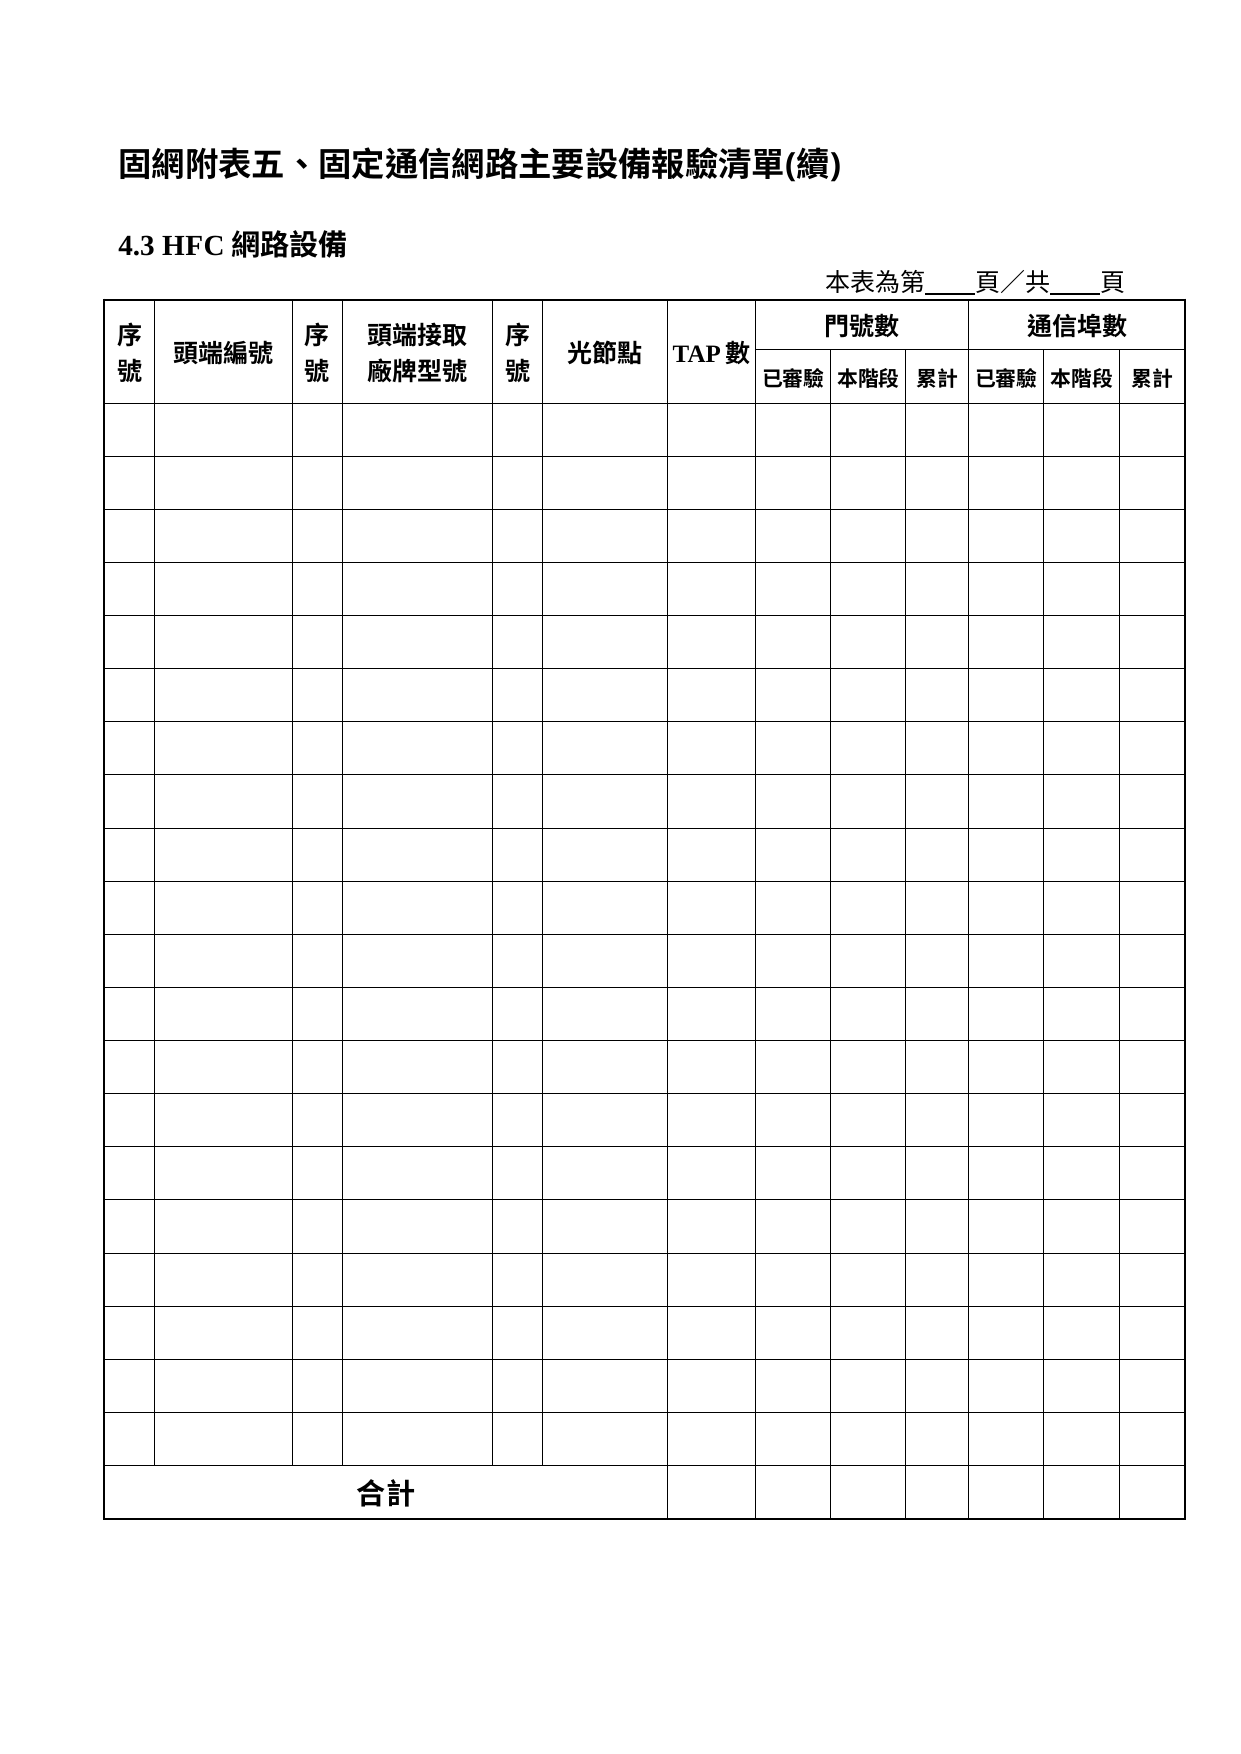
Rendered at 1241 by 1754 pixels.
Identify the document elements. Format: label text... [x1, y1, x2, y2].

table_cell [155, 1094, 292, 1146]
table_cell [543, 935, 667, 987]
table_cell [543, 988, 667, 1040]
table_cell [1044, 1041, 1119, 1093]
table_cell [668, 616, 755, 668]
table_header 光節點 [543, 301, 667, 402]
table_cell [105, 1413, 154, 1465]
table_cell [105, 1200, 154, 1252]
table_cell [155, 722, 292, 774]
table_cell [1044, 1466, 1119, 1518]
table_cell [343, 988, 492, 1040]
table_cell [293, 457, 342, 509]
table_cell [293, 616, 342, 668]
table_cell [493, 882, 542, 934]
table_cell [756, 1147, 830, 1199]
table_cell [543, 1094, 667, 1146]
table_cell [668, 510, 755, 562]
table_cell [668, 775, 755, 827]
table_cell [906, 935, 968, 987]
table_cell [1044, 1413, 1119, 1465]
table_cell [831, 1466, 905, 1518]
table_cell [543, 1307, 667, 1359]
table_cell [906, 669, 968, 721]
table_cell [668, 935, 755, 987]
table_cell [105, 988, 154, 1040]
table_header 序號 [493, 301, 542, 402]
table_cell [105, 616, 154, 668]
table_cell [293, 1360, 342, 1412]
table_cell [155, 1200, 292, 1252]
table_cell [1120, 510, 1184, 562]
table_cell [493, 935, 542, 987]
table_cell [668, 457, 755, 509]
table_cell [543, 1041, 667, 1093]
table_cell [969, 616, 1043, 668]
table_cell [1120, 829, 1184, 881]
table_cell [493, 1147, 542, 1199]
table_cell [155, 775, 292, 827]
table_cell [343, 882, 492, 934]
table_cell [493, 722, 542, 774]
table_cell [831, 510, 905, 562]
table_cell [493, 510, 542, 562]
table_cell [756, 1094, 830, 1146]
table_cell [155, 404, 292, 456]
table_cell [756, 1413, 830, 1465]
table_cell [1120, 1254, 1184, 1306]
table_cell [343, 1307, 492, 1359]
table_cell [155, 829, 292, 881]
table_cell [668, 882, 755, 934]
table_cell [293, 988, 342, 1040]
table_cell [969, 1413, 1043, 1465]
table_cell [1044, 563, 1119, 615]
table_cell [906, 510, 968, 562]
table_cell [105, 1307, 154, 1359]
table_header 通信埠數 [969, 301, 1184, 349]
table_cell [105, 722, 154, 774]
table_cell [493, 669, 542, 721]
table_cell [668, 1413, 755, 1465]
table_cell [105, 563, 154, 615]
table_cell [668, 1041, 755, 1093]
table_cell [756, 616, 830, 668]
table_cell [155, 510, 292, 562]
table_cell [668, 404, 755, 456]
table_cell [756, 775, 830, 827]
table_cell [1044, 882, 1119, 934]
table_cell [105, 1147, 154, 1199]
table_cell [105, 510, 154, 562]
table_cell [756, 935, 830, 987]
table_cell [293, 1094, 342, 1146]
table_cell [543, 669, 667, 721]
table_cell [343, 1413, 492, 1465]
table_cell [831, 457, 905, 509]
table_cell [831, 669, 905, 721]
table_cell [906, 1147, 968, 1199]
table_cell [969, 722, 1043, 774]
table_cell [831, 1413, 905, 1465]
table_cell [756, 457, 830, 509]
table_cell [906, 1307, 968, 1359]
table_cell [831, 1254, 905, 1306]
table_header 序號 [105, 301, 154, 402]
table_cell [105, 882, 154, 934]
table_cell [831, 1360, 905, 1412]
table_cell [543, 1147, 667, 1199]
table_cell [1120, 1466, 1184, 1518]
table_cell [343, 510, 492, 562]
table_cell [493, 1094, 542, 1146]
table_cell [293, 1147, 342, 1199]
table_cell [155, 669, 292, 721]
table_cell [343, 1147, 492, 1199]
table_cell [831, 563, 905, 615]
list 本表為第 頁／共 頁 [811, 261, 1125, 298]
table_cell [105, 1094, 154, 1146]
table_cell [155, 1147, 292, 1199]
table_cell [1120, 1041, 1184, 1093]
table_cell [969, 1094, 1043, 1146]
table_cell [1044, 722, 1119, 774]
table_cell [831, 829, 905, 881]
table_cell [543, 1360, 667, 1412]
table_cell [668, 722, 755, 774]
table_cell [1044, 404, 1119, 456]
table_cell [343, 1041, 492, 1093]
table_cell [1044, 935, 1119, 987]
table_cell [668, 1094, 755, 1146]
table_cell [1044, 616, 1119, 668]
table_cell [1120, 988, 1184, 1040]
table_cell [831, 722, 905, 774]
table_cell [293, 935, 342, 987]
table_cell [969, 829, 1043, 881]
table_cell [1120, 935, 1184, 987]
table_cell [105, 935, 154, 987]
table_cell [756, 882, 830, 934]
table_cell [155, 1041, 292, 1093]
table_cell [668, 1254, 755, 1306]
table_cell [493, 616, 542, 668]
table_cell [543, 404, 667, 456]
table_cell [293, 563, 342, 615]
table_cell [543, 722, 667, 774]
table_cell [1120, 1360, 1184, 1412]
table_cell [493, 829, 542, 881]
table_cell [906, 1254, 968, 1306]
table_cell [293, 829, 342, 881]
text 固網附表五、固定通信網路主要設備報驗清單(續) [118, 138, 1150, 186]
table_cell [155, 1307, 292, 1359]
table_cell 本階段 [831, 350, 905, 402]
table_cell [493, 1041, 542, 1093]
table_cell [155, 882, 292, 934]
table_cell [343, 563, 492, 615]
table_cell [343, 1200, 492, 1252]
table_cell [293, 1254, 342, 1306]
table_cell [969, 1200, 1043, 1252]
table_cell [969, 1254, 1043, 1306]
table_cell [343, 775, 492, 827]
table_cell [969, 1041, 1043, 1093]
table_cell [1120, 616, 1184, 668]
table_cell [1120, 1413, 1184, 1465]
table_cell [343, 829, 492, 881]
table_cell [756, 510, 830, 562]
table_cell [1044, 775, 1119, 827]
table_cell [969, 563, 1043, 615]
table_cell 已審驗 [756, 350, 830, 402]
table_cell [1120, 669, 1184, 721]
table_cell [493, 1360, 542, 1412]
table_cell [493, 775, 542, 827]
table_cell [343, 1094, 492, 1146]
table_cell [543, 1200, 667, 1252]
table_cell [155, 563, 292, 615]
table_cell [293, 775, 342, 827]
table_cell [969, 510, 1043, 562]
table_cell [293, 510, 342, 562]
table_cell 合計 [105, 1466, 667, 1518]
table_cell [343, 404, 492, 456]
table_cell [343, 669, 492, 721]
table_cell [1044, 988, 1119, 1040]
table_cell [493, 1254, 542, 1306]
table_cell [668, 669, 755, 721]
table_cell [831, 1200, 905, 1252]
table_cell [493, 404, 542, 456]
table_cell [668, 829, 755, 881]
table_cell [831, 404, 905, 456]
table_cell [756, 722, 830, 774]
table_cell 累計 [906, 350, 968, 402]
table_cell [906, 616, 968, 668]
table_cell [756, 1200, 830, 1252]
table_header 序號 [293, 301, 342, 402]
table_cell [155, 457, 292, 509]
table_cell [969, 1307, 1043, 1359]
table_cell [668, 988, 755, 1040]
table_cell [756, 1307, 830, 1359]
table_cell [969, 1360, 1043, 1412]
table_cell [105, 775, 154, 827]
table_cell [969, 669, 1043, 721]
table_cell [668, 1200, 755, 1252]
table_cell [293, 1200, 342, 1252]
table_cell [1120, 1094, 1184, 1146]
table_cell [906, 722, 968, 774]
table_cell [906, 882, 968, 934]
table_cell [969, 1147, 1043, 1199]
table_cell [1044, 669, 1119, 721]
table_cell [1120, 1307, 1184, 1359]
table_cell 本階段 [1044, 350, 1119, 402]
table_cell [105, 1041, 154, 1093]
table_cell [668, 1307, 755, 1359]
text 4.3 HFC網路設備 [118, 232, 1150, 261]
table_cell [343, 457, 492, 509]
table_cell [105, 669, 154, 721]
table_cell [1120, 404, 1184, 456]
table_cell [1120, 722, 1184, 774]
table_cell [831, 935, 905, 987]
table_cell [969, 882, 1043, 934]
table_cell [543, 1413, 667, 1465]
table_cell [493, 457, 542, 509]
table_cell [343, 722, 492, 774]
table_cell [831, 988, 905, 1040]
table_cell [155, 1360, 292, 1412]
table_cell [105, 1254, 154, 1306]
table_cell [756, 669, 830, 721]
table_cell [543, 510, 667, 562]
table_cell [493, 1413, 542, 1465]
table_cell [969, 1466, 1043, 1518]
table_cell [543, 1254, 667, 1306]
table_cell [155, 935, 292, 987]
table_cell 已審驗 [969, 350, 1043, 402]
table_cell [1120, 457, 1184, 509]
table_cell [906, 1041, 968, 1093]
table_cell [906, 563, 968, 615]
table_cell 累計 [1120, 350, 1184, 402]
table_cell [343, 1254, 492, 1306]
table_header TAP數 [668, 301, 755, 402]
table_cell [105, 404, 154, 456]
table_header 頭端接取 廠牌型號 [343, 301, 492, 402]
table_cell [831, 1147, 905, 1199]
table_cell [493, 1200, 542, 1252]
table_cell [756, 988, 830, 1040]
table_cell [105, 457, 154, 509]
table_cell [293, 669, 342, 721]
table_cell [831, 775, 905, 827]
table_cell [1120, 1147, 1184, 1199]
table_cell [543, 829, 667, 881]
table_cell [293, 1041, 342, 1093]
table_cell [293, 882, 342, 934]
table_header 頭端編號 [155, 301, 292, 402]
table_cell [543, 563, 667, 615]
table_cell [969, 988, 1043, 1040]
table_cell [668, 1466, 755, 1518]
table_cell [293, 404, 342, 456]
table_cell [1120, 882, 1184, 934]
table_cell [906, 404, 968, 456]
table_cell [155, 988, 292, 1040]
table_cell [756, 1041, 830, 1093]
table_cell [343, 616, 492, 668]
table_cell [831, 882, 905, 934]
table_cell [831, 1307, 905, 1359]
table_cell [155, 616, 292, 668]
table_cell [906, 457, 968, 509]
table_cell [906, 775, 968, 827]
table_cell [1044, 1254, 1119, 1306]
table_cell [155, 1413, 292, 1465]
table_cell [1044, 829, 1119, 881]
table_cell [668, 1360, 755, 1412]
table_cell [1044, 510, 1119, 562]
table_cell [293, 1413, 342, 1465]
table_cell [969, 457, 1043, 509]
table_cell [969, 775, 1043, 827]
table_cell [906, 1360, 968, 1412]
table_cell [105, 1360, 154, 1412]
table_cell [155, 1254, 292, 1306]
table_cell [831, 616, 905, 668]
table_cell [543, 457, 667, 509]
table_cell [293, 1307, 342, 1359]
table_cell [906, 988, 968, 1040]
table_cell [668, 1147, 755, 1199]
table_cell [105, 829, 154, 881]
table_cell [756, 404, 830, 456]
table_cell [1120, 775, 1184, 827]
table_cell [831, 1094, 905, 1146]
table_cell [1044, 1307, 1119, 1359]
table_cell [293, 722, 342, 774]
table_cell [543, 775, 667, 827]
table_cell [1044, 1200, 1119, 1252]
table_cell [831, 1041, 905, 1093]
table_cell [1044, 1147, 1119, 1199]
table_cell [1120, 563, 1184, 615]
table_cell [906, 1094, 968, 1146]
table_cell [1120, 1200, 1184, 1252]
table_cell [756, 1466, 830, 1518]
table_cell [493, 563, 542, 615]
table_cell [1044, 457, 1119, 509]
table_cell [668, 563, 755, 615]
table_cell [756, 829, 830, 881]
table_cell [1044, 1360, 1119, 1412]
table_cell [906, 1200, 968, 1252]
table_cell [756, 1254, 830, 1306]
table_header 門號數 [756, 301, 968, 349]
table_cell [906, 1466, 968, 1518]
table_cell [756, 563, 830, 615]
table_cell [493, 1307, 542, 1359]
table_cell [1044, 1094, 1119, 1146]
table_cell [343, 1360, 492, 1412]
table_cell [906, 829, 968, 881]
table_cell [906, 1413, 968, 1465]
table_cell [969, 935, 1043, 987]
table_cell [756, 1360, 830, 1412]
table_cell [493, 988, 542, 1040]
table_cell [343, 935, 492, 987]
table_cell [543, 882, 667, 934]
table_cell [543, 616, 667, 668]
table_cell [969, 404, 1043, 456]
